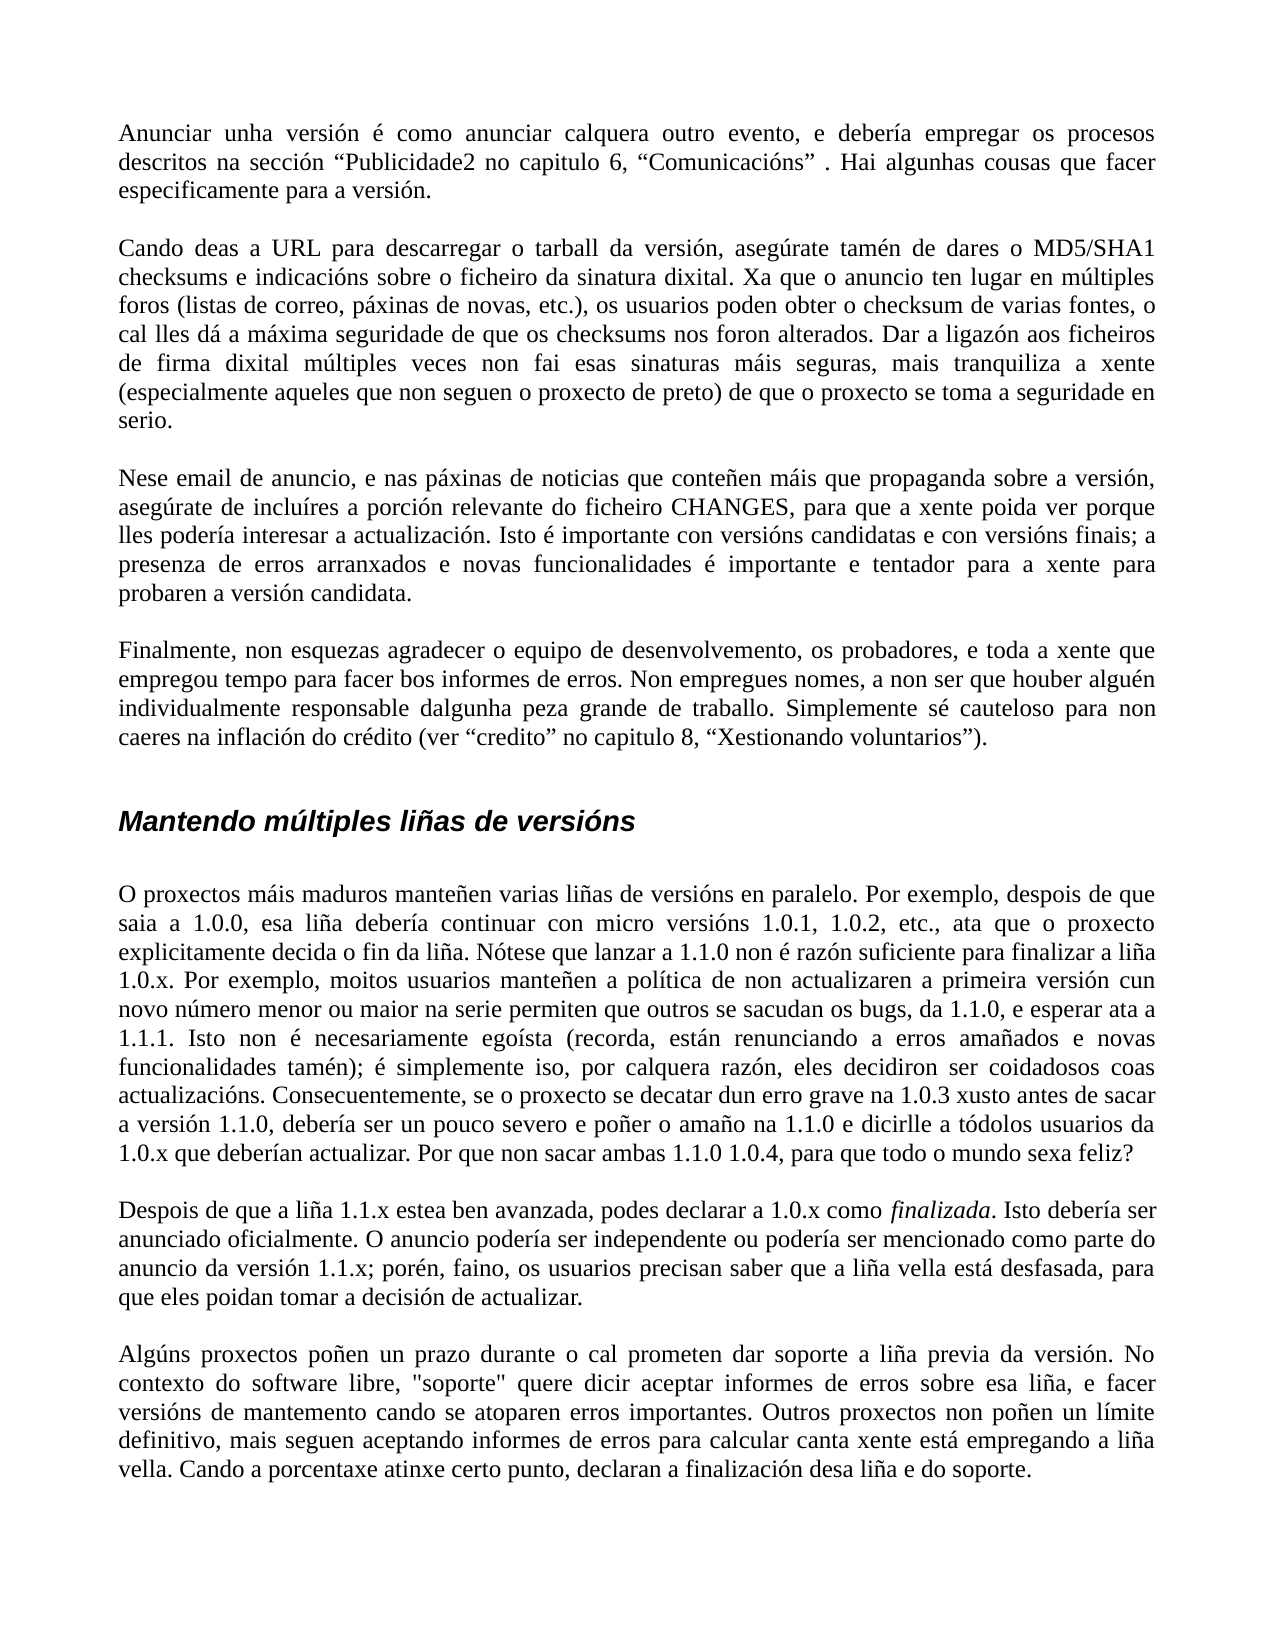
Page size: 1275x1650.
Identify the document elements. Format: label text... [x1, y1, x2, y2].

text O proxectos máis maduros manteñen varias liñas de versións en paralelo. Por exemplo, despois de que saia a 1.0.0, esa liña debería continuar con micro versións 1.0.1, 1.0.2, etc., ata que o proxecto explicitamente decida o fin da liña. Nótese que lanzar a 1.1.0 non é razón suficiente para finalizar a liña 1.0.x. Por exemplo, moitos usuarios manteñen a política de non actualizaren a primeira versión cun novo número menor ou maior na serie permiten que outros se sacudan os bugs, da 1.1.0, e esperar ata a 1.1.1. Isto non é necesariamente egoísta (recorda, están renunciando a erros amañados e novas funcionalidades tamén); é simplemente iso, por calquera razón, eles decidiron ser coidadosos coas actualizacións. Consecuentemente, se o proxecto se decatar dun erro grave na 1.0.3 xusto antes de sacar a versión 1.1.0, debería ser un pouco severo e poñer o amaño na 1.1.0 e dicirlle a tódolos usuarios da 1.0.x que deberían actualizar. Por que non sacar ambas 1.1.0 1.0.4, para que todo o mundo sexa feliz? [118, 879, 1157, 1167]
subtitle Mantendo múltiples liñas de versións [118, 804, 1157, 838]
text Algúns proxectos poñen un prazo durante o cal prometen dar soporte a liña previa da versión. No contexto do software libre, "soporte" quere dicir aceptar informes de erros sobre esa liña, e facer versións de mantemento cando se atoparen erros importantes. Outros proxectos non poñen un límite definitivo, mais seguen aceptando informes de erros para calcular canta xente está empregando a liña vella. Cando a porcentaxe atinxe certo punto, declaran a finalización desa liña e do soporte. [118, 1339, 1157, 1483]
text Anunciar unha versión é como anunciar calquera outro evento, e debería empregar os procesos descritos na sección “Publicidade2 no capitulo 6, “Comunicacións” . Hai algunhas cousas que facer especificamente para a versión. [118, 118, 1157, 204]
text Cando deas a URL para descarregar o tarball da versión, asegúrate tamén de dares o MD5/SHA1 checksums e indicacións sobre o ficheiro da sinatura dixital. Xa que o anuncio ten lugar en múltiples foros (listas de correo, páxinas de novas, etc.), os usuarios poden obter o checksum de varias fontes, o cal lles dá a máxima seguridade de que os checksums nos foron alterados. Dar a ligazón aos ficheiros de firma dixital múltiples veces non fai esas sinaturas máis seguras, mais tranquiliza a xente (especialmente aqueles que non seguen o proxecto de preto) de que o proxecto se toma a seguridade en serio. [118, 233, 1157, 434]
text Finalmente, non esquezas agradecer o equipo de desenvolvemento, os probadores, e toda a xente que empregou tempo para facer bos informes de erros. Non empregues nomes, a non ser que houber alguén individualmente responsable dalgunha peza grande de traballo. Simplemente sé cauteloso para non caeres na inflación do crédito (ver “credito” no capitulo 8, “Xestionando voluntarios”). [118, 636, 1157, 751]
text Despois de que a liña 1.1.x estea ben avanzada, podes declarar a 1.0.x como finalizada. Isto debería ser anunciado oficialmente. O anuncio podería ser independente ou podería ser mencionado como parte do anuncio da versión 1.1.x; porén, faino, os usuarios precisan saber que a liña vella está desfasada, para que eles poidan tomar a decisión de actualizar. [118, 1195, 1157, 1310]
text Nese email de anuncio, e nas páxinas de noticias que conteñen máis que propaganda sobre a versión, asegúrate de incluíres a porción relevante do ficheiro CHANGES, para que a xente poida ver porque lles podería interesar a actualización. Isto é importante con versións candidatas e con versións finais; a presenza de erros arranxados e novas funcionalidades é importante e tentador para a xente para probaren a versión candidata. [118, 463, 1157, 607]
